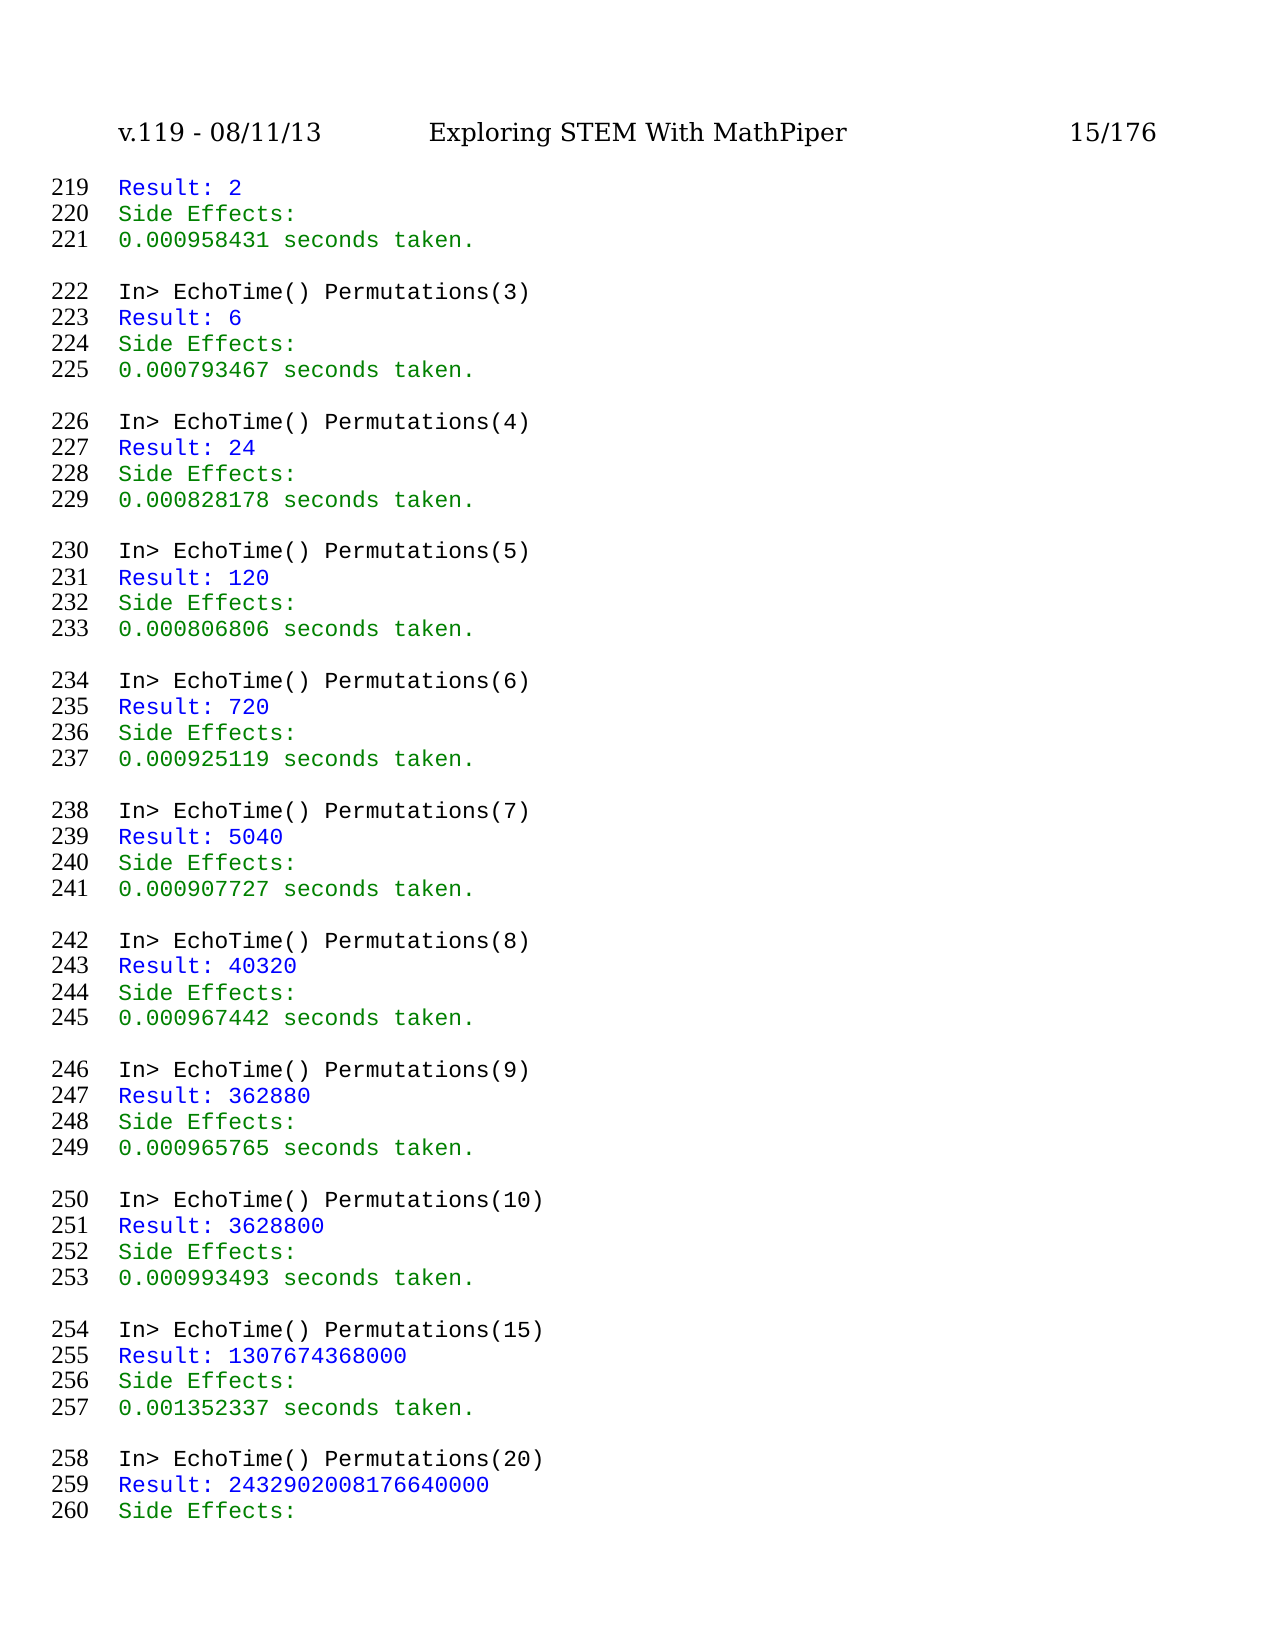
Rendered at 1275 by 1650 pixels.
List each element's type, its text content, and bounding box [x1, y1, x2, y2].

text Side Effects: [118, 721, 1157, 747]
text Result: 5040 [118, 825, 1157, 851]
text 0.000993493 seconds taken. [118, 1266, 1157, 1292]
text Result: 120 [118, 566, 1157, 592]
text Side Effects: [118, 592, 1157, 618]
text 0.000965765 seconds taken. [118, 1136, 1157, 1162]
text 0.000958431 seconds taken. [118, 229, 1157, 254]
text 0.000806806 seconds taken. [118, 618, 1157, 644]
text In> EchoTime() Permutations(3) [118, 281, 1157, 306]
text Result: 3628800 [118, 1214, 1157, 1240]
text In> EchoTime() Permutations(7) [118, 799, 1157, 825]
text In> EchoTime() Permutations(20) [118, 1448, 1157, 1474]
text Result: 2 [118, 177, 1157, 203]
text In> EchoTime() Permutations(15) [118, 1318, 1157, 1344]
text Side Effects: [118, 332, 1157, 358]
text 0.000967442 seconds taken. [118, 1007, 1157, 1033]
text Result: 362880 [118, 1084, 1157, 1111]
text 0.000925119 seconds taken. [118, 747, 1157, 773]
text Side Effects: [118, 1240, 1157, 1266]
text 0.001352337 seconds taken. [118, 1396, 1157, 1422]
text Side Effects: [118, 462, 1157, 488]
text Result: 6 [118, 306, 1157, 332]
text In> EchoTime() Permutations(10) [118, 1188, 1157, 1214]
text In> EchoTime() Permutations(8) [118, 929, 1157, 955]
text In> EchoTime() Permutations(9) [118, 1059, 1157, 1084]
text Side Effects: [118, 1499, 1157, 1526]
text Side Effects: [118, 851, 1157, 877]
text Side Effects: [118, 981, 1157, 1007]
text 0.000907727 seconds taken. [118, 877, 1157, 903]
text Result: 40320 [118, 955, 1157, 981]
text Side Effects: [118, 1111, 1157, 1136]
text Result: 720 [118, 696, 1157, 721]
text Result: 1307674368000 [118, 1344, 1157, 1370]
text In> EchoTime() Permutations(4) [118, 410, 1157, 436]
text Result: 24 [118, 436, 1157, 462]
text Result: 2432902008176640000 [118, 1474, 1157, 1499]
text 0.000793467 seconds taken. [118, 358, 1157, 384]
text 0.000828178 seconds taken. [118, 488, 1157, 514]
text In> EchoTime() Permutations(6) [118, 669, 1157, 696]
text Side Effects: [118, 1370, 1157, 1396]
text Side Effects: [118, 203, 1157, 229]
text In> EchoTime() Permutations(5) [118, 540, 1157, 566]
